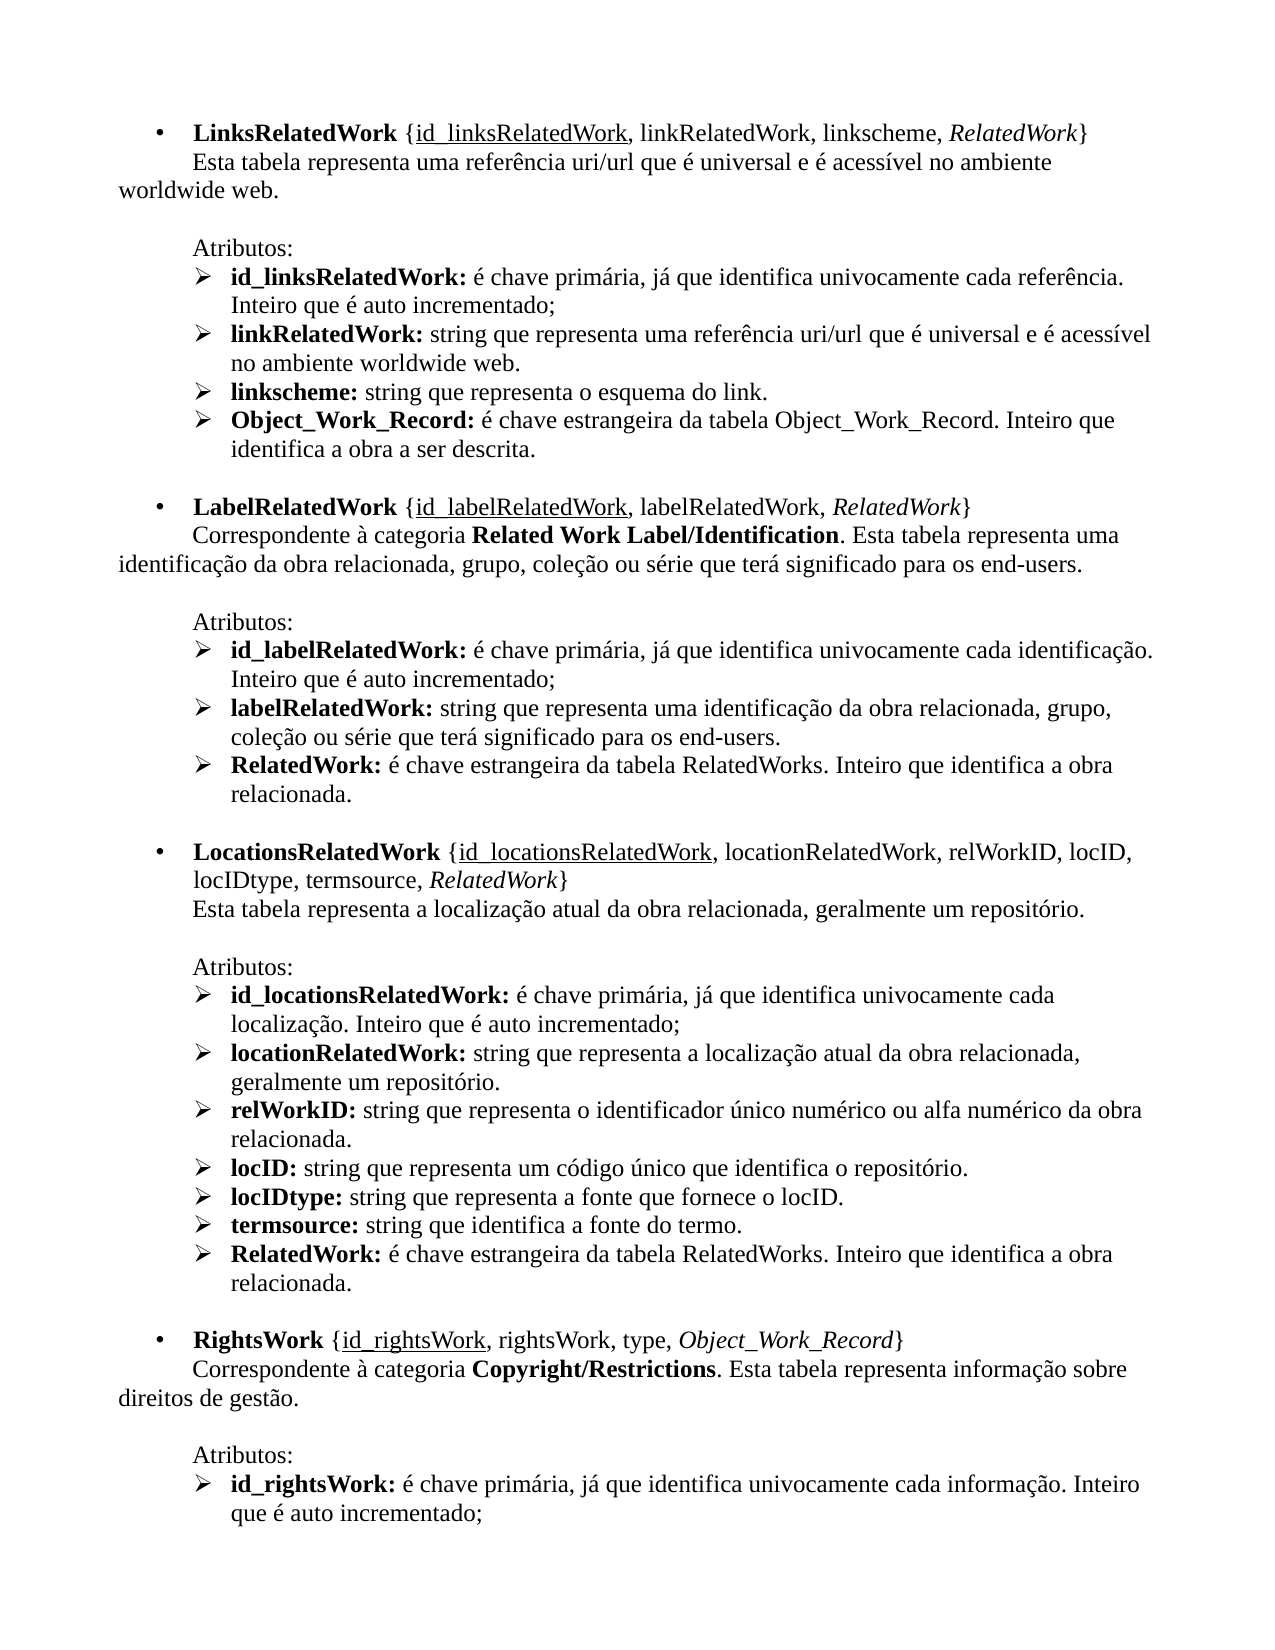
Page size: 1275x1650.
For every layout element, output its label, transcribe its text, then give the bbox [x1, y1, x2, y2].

list id_locationsRelatedWork: é chave primária, já que identifica univocamente cada localização. Inteiro que é auto incrementado; [193, 981, 1157, 1038]
list linkRelatedWork: string que representa uma referência uri/url que é universal e é acessível no ambiente worldwide web. [193, 319, 1157, 377]
list LabelRelatedWork {id_labelRelatedWork, labelRelatedWork, RelatedWork} [156, 492, 1157, 521]
list termsource: string que identifica a fonte do termo. [193, 1211, 1157, 1239]
list labelRelatedWork: string que representa uma identificação da obra relacionada, grupo, coleção ou série que terá significado para os end-users. [193, 693, 1157, 751]
text Atributos: [118, 607, 1157, 636]
list id_labelRelatedWork: é chave primária, já que identifica univocamente cada identificação. Inteiro que é auto incrementado; [193, 636, 1157, 693]
list RelatedWork: é chave estrangeira da tabela RelatedWorks. Inteiro que identifica a obra relacionada. [193, 1239, 1157, 1297]
text Esta tabela representa a localização atual da obra relacionada, geralmente um repositório. [118, 894, 1157, 923]
text Correspondente à categoria Copyright/Restrictions. Esta tabela representa informação sobre direitos de gestão. [118, 1354, 1157, 1412]
list id_rightsWork: é chave primária, já que identifica univocamente cada informação. Inteiro que é auto incrementado; [193, 1469, 1157, 1527]
text Atributos: [118, 233, 1157, 262]
list locationRelatedWork: string que representa a localização atual da obra relacionada, geralmente um repositório. [193, 1038, 1157, 1096]
text Atributos: [118, 1441, 1157, 1469]
list LocationsRelatedWork {id_locationsRelatedWork, locationRelatedWork, relWorkID, locID, locIDtype, termsource, RelatedWork} [156, 837, 1157, 894]
list locIDtype: string que representa a fonte que fornece o locID. [193, 1182, 1157, 1211]
list linkscheme: string que representa o esquema do link. [193, 377, 1157, 406]
list RightsWork {id_rightsWork, rightsWork, type, Object_Work_Record} [156, 1326, 1157, 1354]
list relWorkID: string que representa o identificador único numérico ou alfa numérico da obra relacionada. [193, 1096, 1157, 1153]
list Object_Work_Record: é chave estrangeira da tabela Object_Work_Record. Inteiro que identifica a obra a ser descrita. [193, 406, 1157, 463]
list LinksRelatedWork {id_linksRelatedWork, linkRelatedWork, linkscheme, RelatedWork} [156, 118, 1157, 147]
list locID: string que representa um código único que identifica o repositório. [193, 1153, 1157, 1182]
list id_linksRelatedWork: é chave primária, já que identifica univocamente cada referência. Inteiro que é auto incrementado; [193, 262, 1157, 319]
text Esta tabela representa uma referência uri/url que é universal e é acessível no ambiente worldwide web. [118, 147, 1157, 204]
text Correspondente à categoria Related Work Label/Identification. Esta tabela representa uma identificação da obra relacionada, grupo, coleção ou série que terá significado para os end-users. [118, 521, 1157, 578]
text Atributos: [118, 952, 1157, 981]
list RelatedWork: é chave estrangeira da tabela RelatedWorks. Inteiro que identifica a obra relacionada. [193, 751, 1157, 808]
